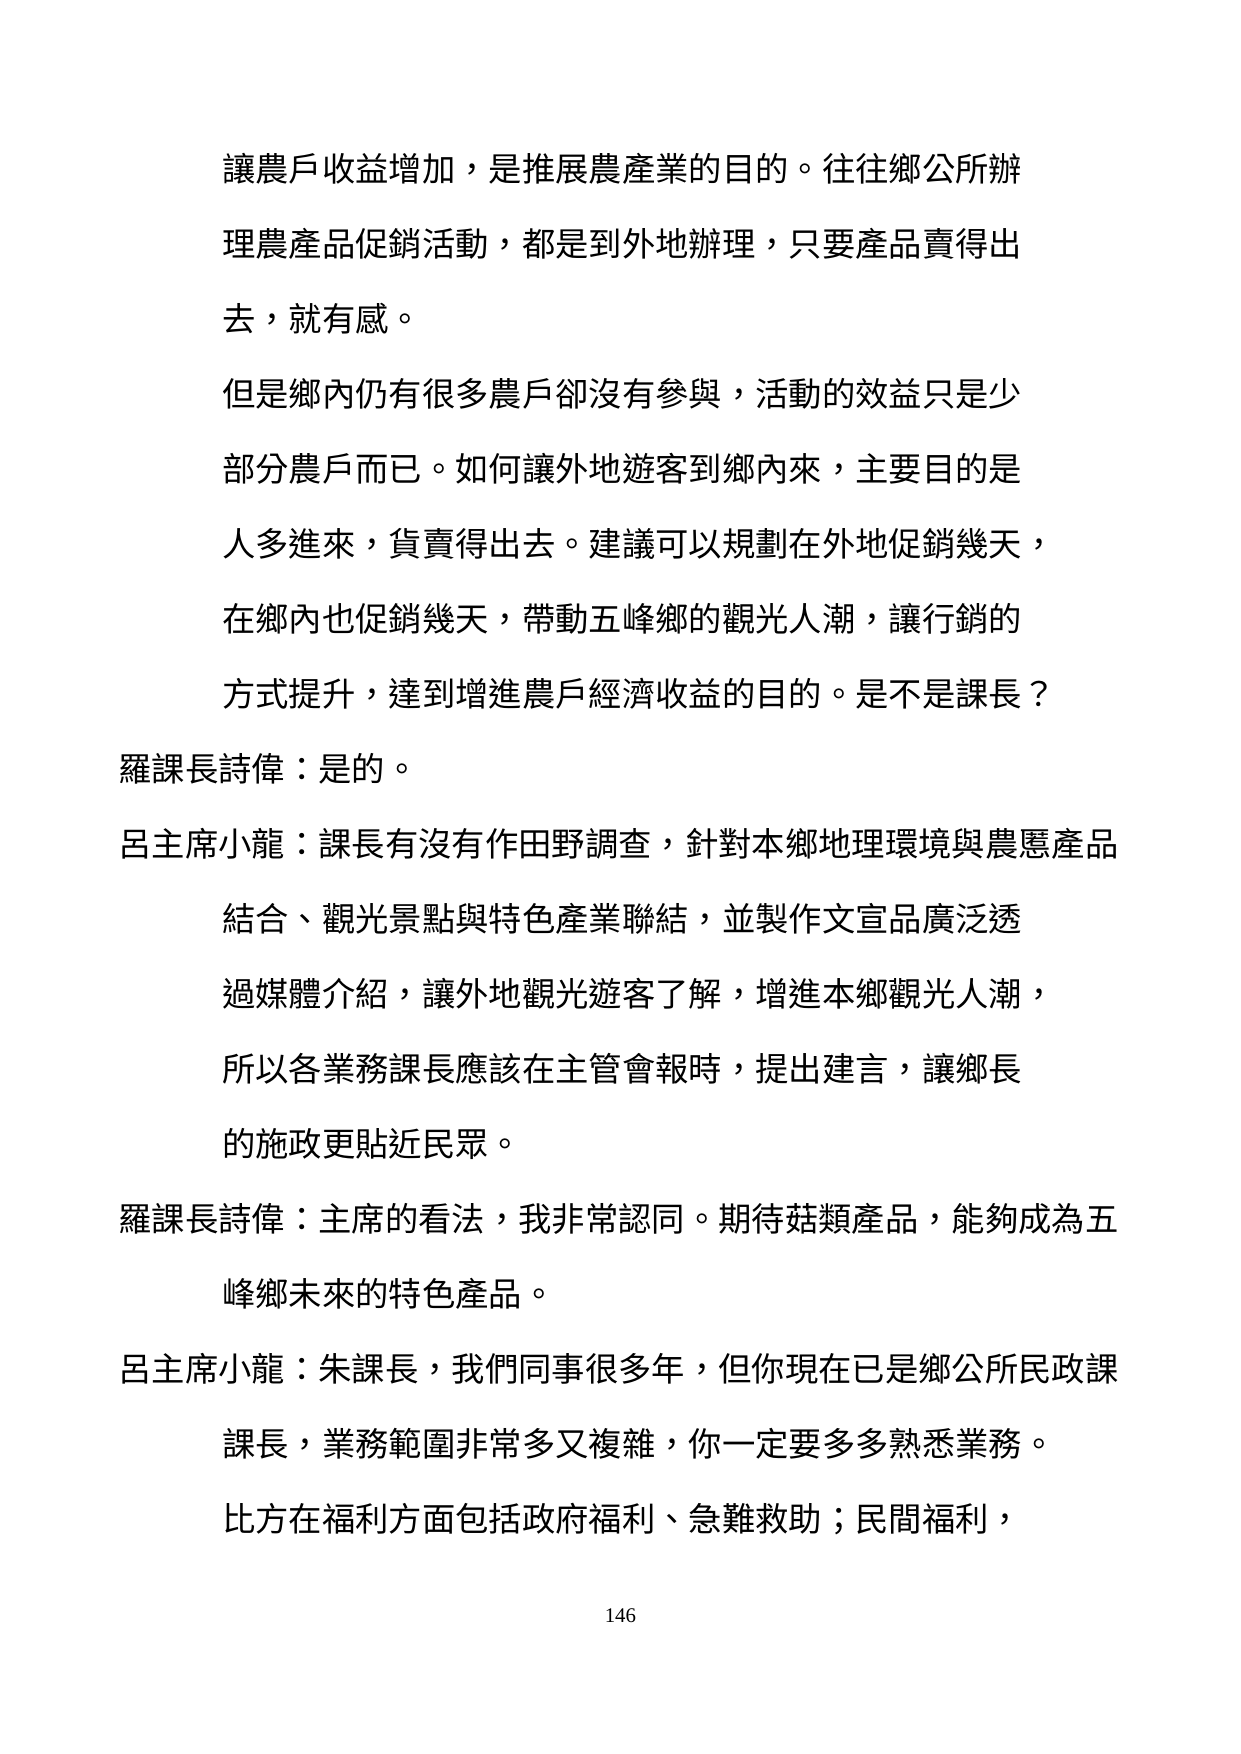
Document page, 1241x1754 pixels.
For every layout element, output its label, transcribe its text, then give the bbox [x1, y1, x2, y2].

text 比方在福利方面包括政府福利、急難救助；民間福利， [118, 1479, 1122, 1554]
text 理農產品促銷活動，都是到外地辦理，只要產品賣得出 [118, 204, 1122, 279]
text 的施政更貼近民眾。 [118, 1104, 1122, 1179]
text 峰鄉未來的特色產品。 [118, 1254, 1122, 1329]
text 人多進來，貨賣得出去。建議可以規劃在外地促銷幾天， [118, 504, 1122, 579]
text 課長，業務範圍非常多又複雜，你一定要多多熟悉業務。 [118, 1404, 1122, 1479]
text 結合、觀光景點與特色產業聯結，並製作文宣品廣泛透 [118, 879, 1122, 954]
text 但是鄉內仍有很多農戶卻沒有參與，活動的效益只是少 [118, 354, 1122, 429]
text 羅課長詩偉：是的。 [118, 729, 1122, 804]
text 呂主席小龍：朱課長，我們同事很多年，但你現在已是鄉公所民政課 [118, 1329, 1122, 1404]
text 方式提升，達到增進農戶經濟收益的目的。是不是課長？ [118, 654, 1122, 729]
text 讓農戶收益增加，是推展農產業的目的。往往鄉公所辦 [118, 129, 1122, 204]
text 所以各業務課長應該在主管會報時，提出建言，讓鄉長 [118, 1029, 1122, 1104]
text 在鄉內也促銷幾天，帶動五峰鄉的觀光人潮，讓行銷的 [118, 579, 1122, 654]
text 呂主席小龍：課長有沒有作田野調查，針對本鄉地理環境與農慝產品 [118, 804, 1122, 879]
text 羅課長詩偉：主席的看法，我非常認同。期待菇類產品，能夠成為五 [118, 1179, 1122, 1254]
text 過媒體介紹，讓外地觀光遊客了解，增進本鄉觀光人潮， [118, 954, 1122, 1029]
text 部分農戶而已。如何讓外地遊客到鄉內來，主要目的是 [118, 429, 1122, 504]
text 去，就有感。 [118, 279, 1122, 354]
